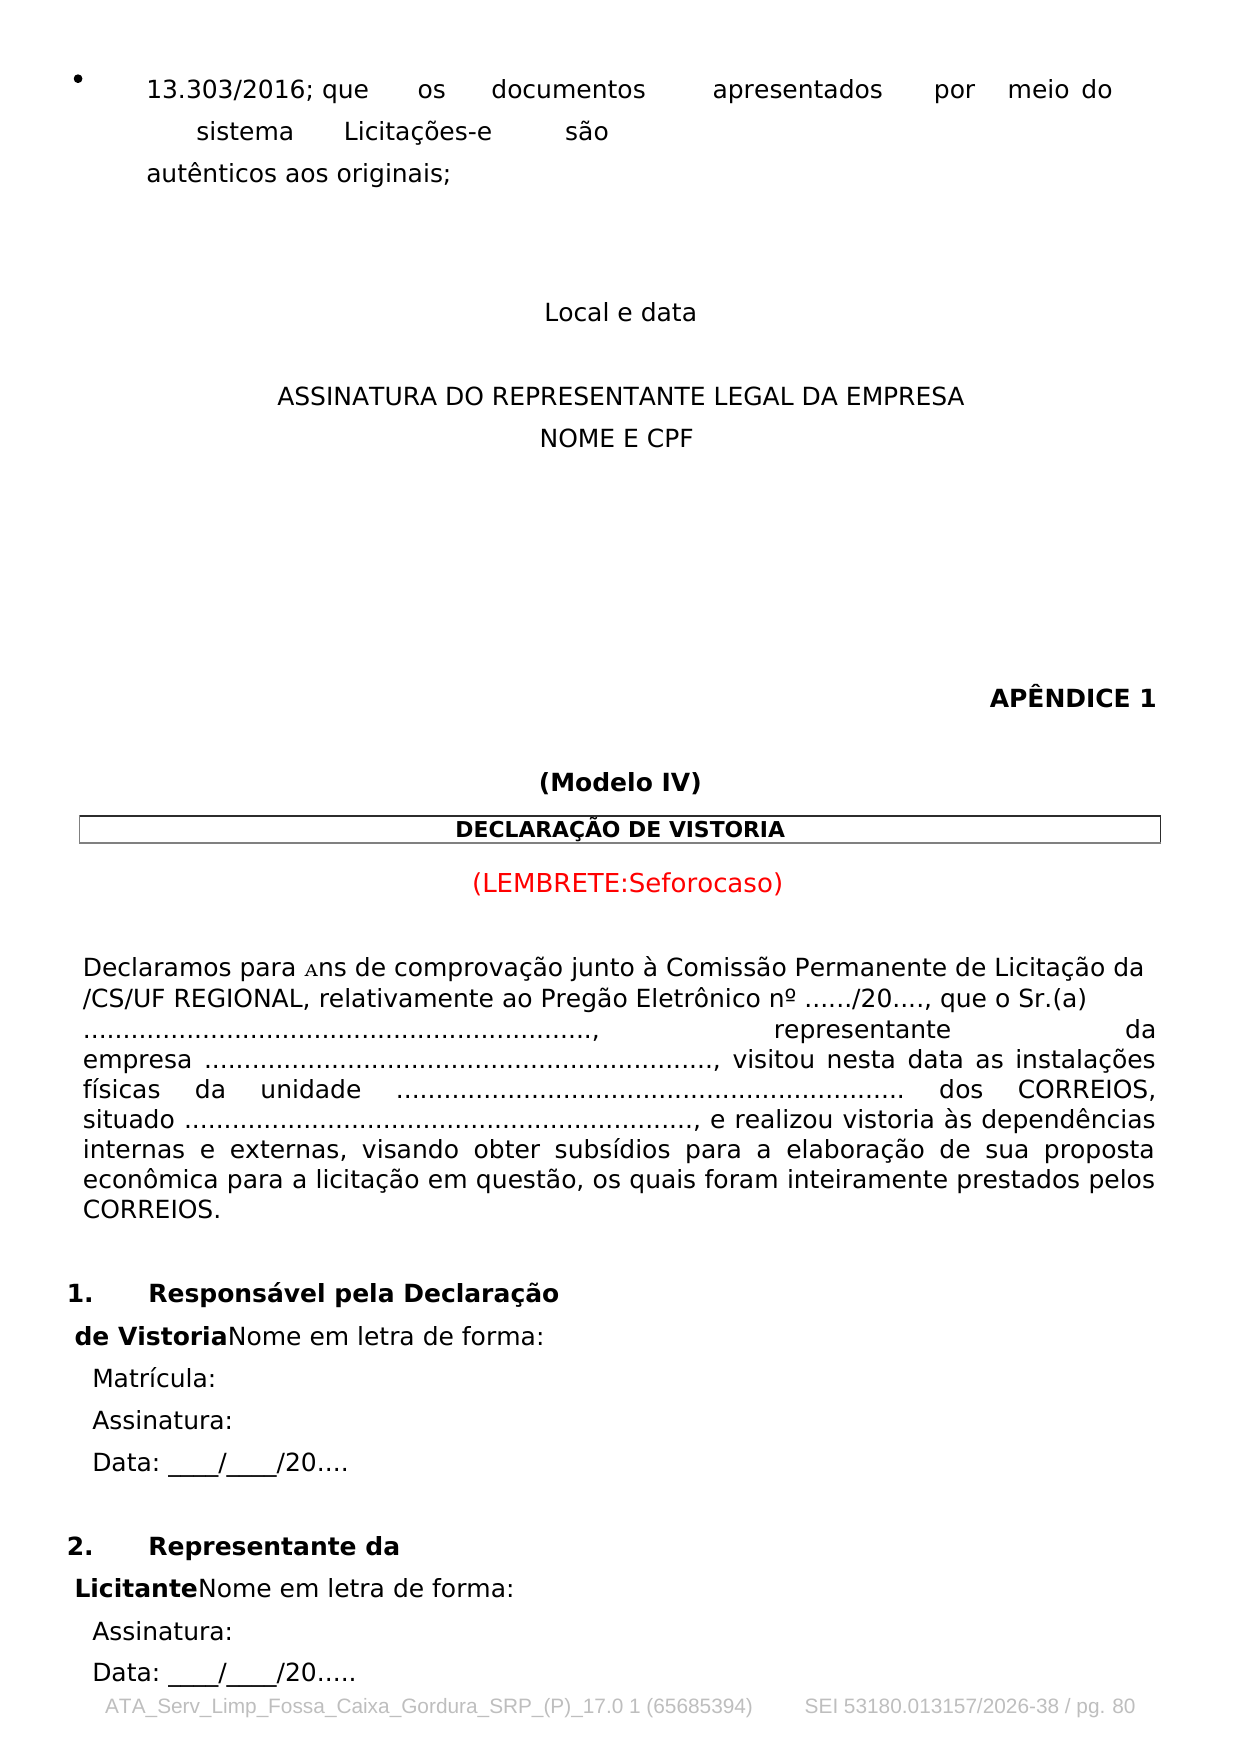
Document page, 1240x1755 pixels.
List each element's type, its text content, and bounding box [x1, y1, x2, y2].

text autênticos aos originais; [146, 159, 1156, 189]
text Matrícula: [92, 1364, 1156, 1393]
text APÊNDICE 1 [74, 684, 1157, 713]
text ASSINATURA DO REPRESENTANTE LEGAL DA EMPRESA [85, 382, 1157, 411]
text (Modelo IV) [76, 768, 1164, 797]
text Data: ____/____/20.... [92, 1448, 1156, 1477]
text Data: ____/____/20..... [92, 1659, 1156, 1688]
text NOME E CPF [85, 424, 1148, 453]
subtitle (LEMBRETE:Seforocaso) [90, 868, 1165, 899]
text Declaramos para ns de comprovação junto à Comissão Permanente de Licitação da [83, 953, 1156, 982]
text Assinatura: [92, 1617, 1156, 1646]
text DECLARAÇÃO DE VISTORIA [80, 817, 1160, 842]
list Representante da LicitanteNome em letra de forma: [67, 1532, 571, 1603]
text Assinatura: [92, 1406, 1156, 1435]
list Responsável pela Declaração de VistoriaNome em letra de forma: [67, 1279, 571, 1351]
text /CS/UF REGIONAL, relativamente ao Pregão Eletrônico nº ....../20...., que o Sr.(a) [83, 984, 1156, 1013]
text Local e data [85, 298, 1156, 327]
text 13.303/2016; que os documentos apresentados por meio do sistema Licitações-e são [122, 75, 1156, 146]
text ................................................................, representante da empresa ................................................................, visitou nesta data as instalações físicas da unidade ................................................................ dos CORREIOS, situado ................................................................, e realizou vistoria às dependências internas e externas, visando obter subsídios para a elaboração de sua proposta econômica para a licitação em questão, os quais foram inteiramente prestados pelos CORREIOS. [83, 1015, 1156, 1224]
